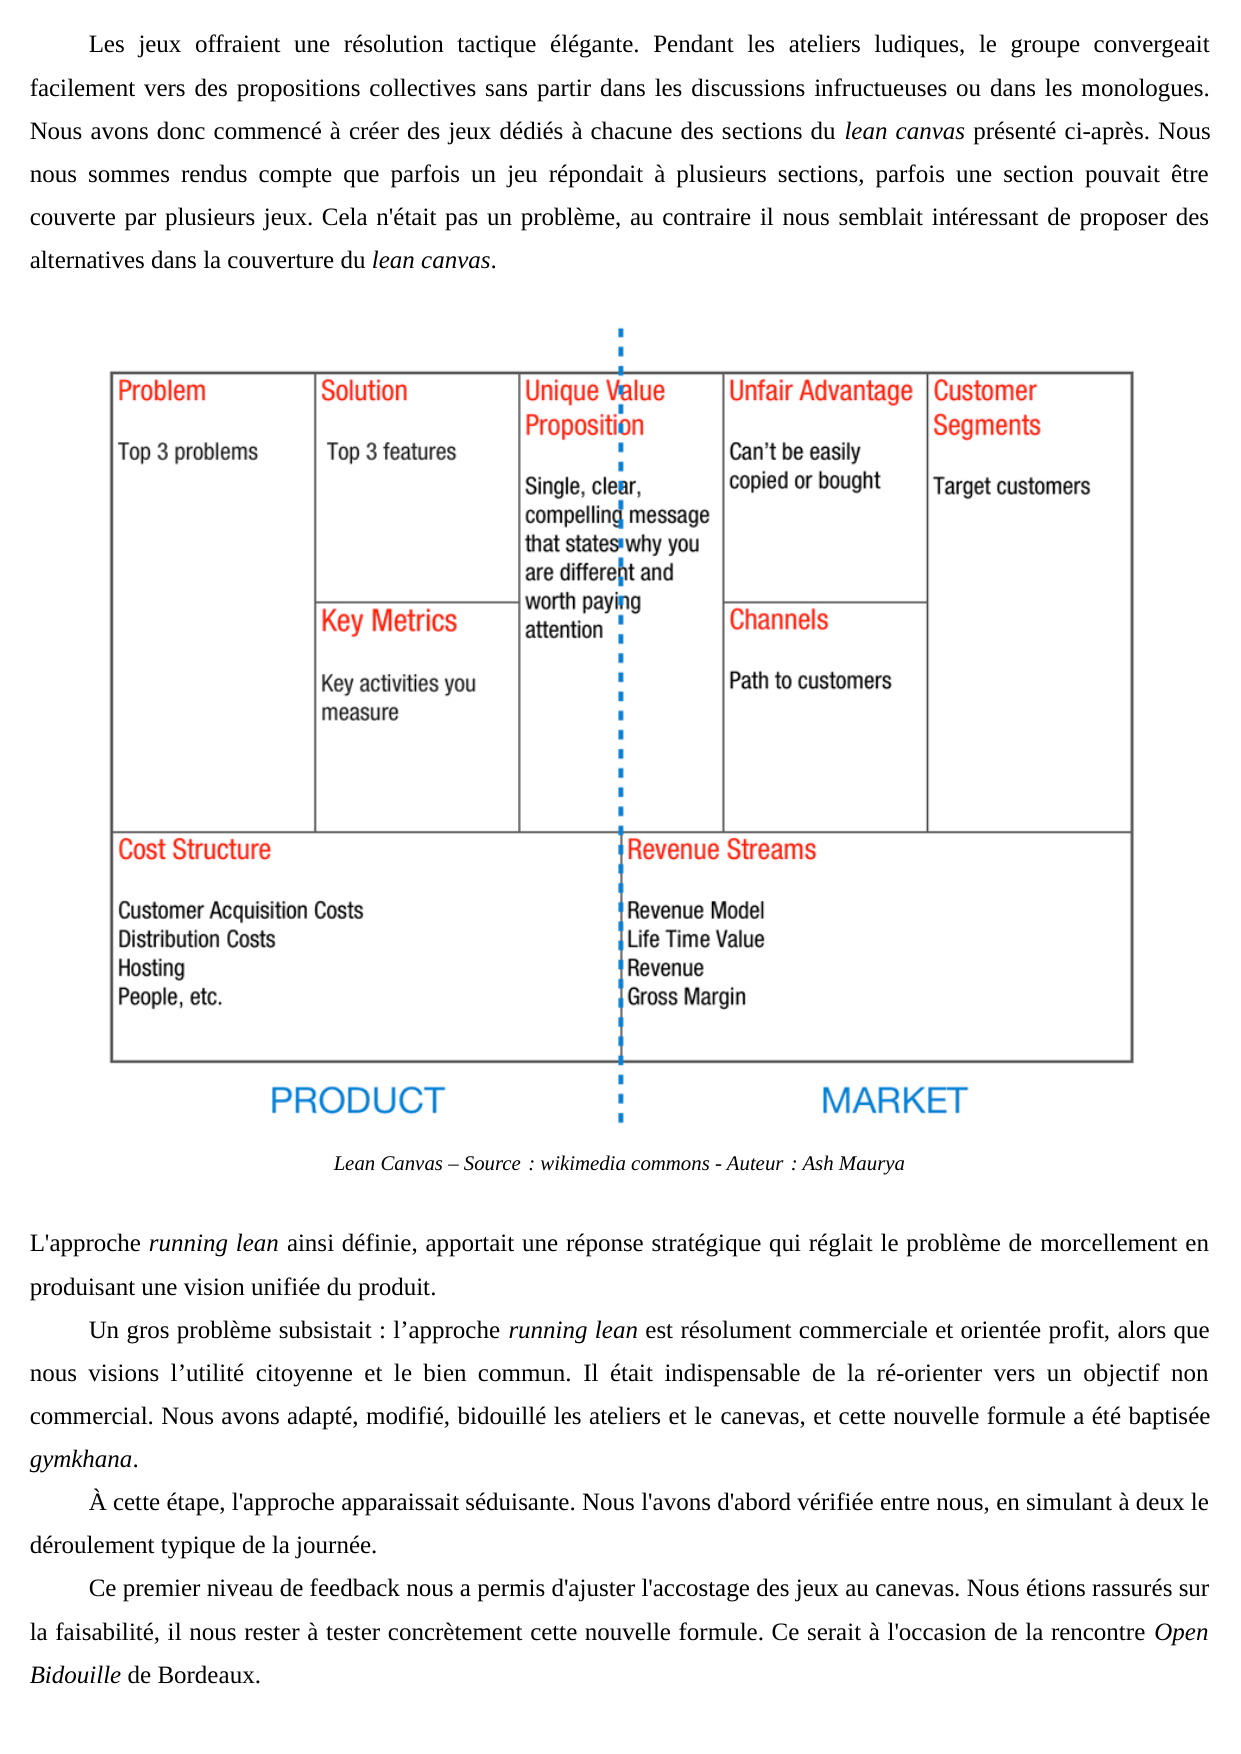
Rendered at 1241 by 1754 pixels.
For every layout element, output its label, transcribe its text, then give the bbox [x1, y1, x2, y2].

text À cette étape, l'approche apparaissait séduisante. Nous l'avons d'abord vérifiée entre nous, en simulant à deux le déroulement typique de la journée. [29, 1487, 1211, 1559]
picture [86, 317, 1155, 1139]
text Un gros problème subsistait : l’approche running lean est résolument commerciale et orientée profit, alors que nous visions l’utilité citoyenne et le bien commun. Il était indispensable de la ré-orienter vers un objectif non commercial. Nous avons adapté, modifié, bidouillé les ateliers et le canevas, et cette nouvelle formule a été baptisée gymkhana. [29, 1315, 1211, 1473]
text Lean Canvas – Source : wikimedia commons - Auteur : Ash Maurya [29, 288, 1211, 1174]
text L'approche running lean ainsi définie, apportait une réponse stratégique qui réglait le problème de morcellement en produisant une vision unifiée du produit. [29, 1228, 1211, 1300]
text Les jeux offraient une résolution tactique élégante. Pendant les ateliers ludiques, le groupe convergeait facilement vers des propositions collectives sans partir dans les discussions infructueuses ou dans les monologues. Nous avons donc commencé à créer des jeux dédiés à chacune des sections du lean canvas présenté ci-après. Nous nous sommes rendus compte que parfois un jeu répondait à plusieurs sections, parfois une section pouvait être couverte par plusieurs jeux. Cela n'était pas un problème, au contraire il nous semblait intéressant de proposer des alternatives dans la couverture du lean canvas. [29, 29, 1211, 274]
text Ce premier niveau de feedback nous a permis d'ajuster l'accostage des jeux au canevas. Nous étions rassurés sur la faisabilité, il nous rester à tester concrètement cette nouvelle formule. Ce serait à l'occasion de la rencontre Open Bidouille de Bordeaux. [29, 1573, 1211, 1688]
